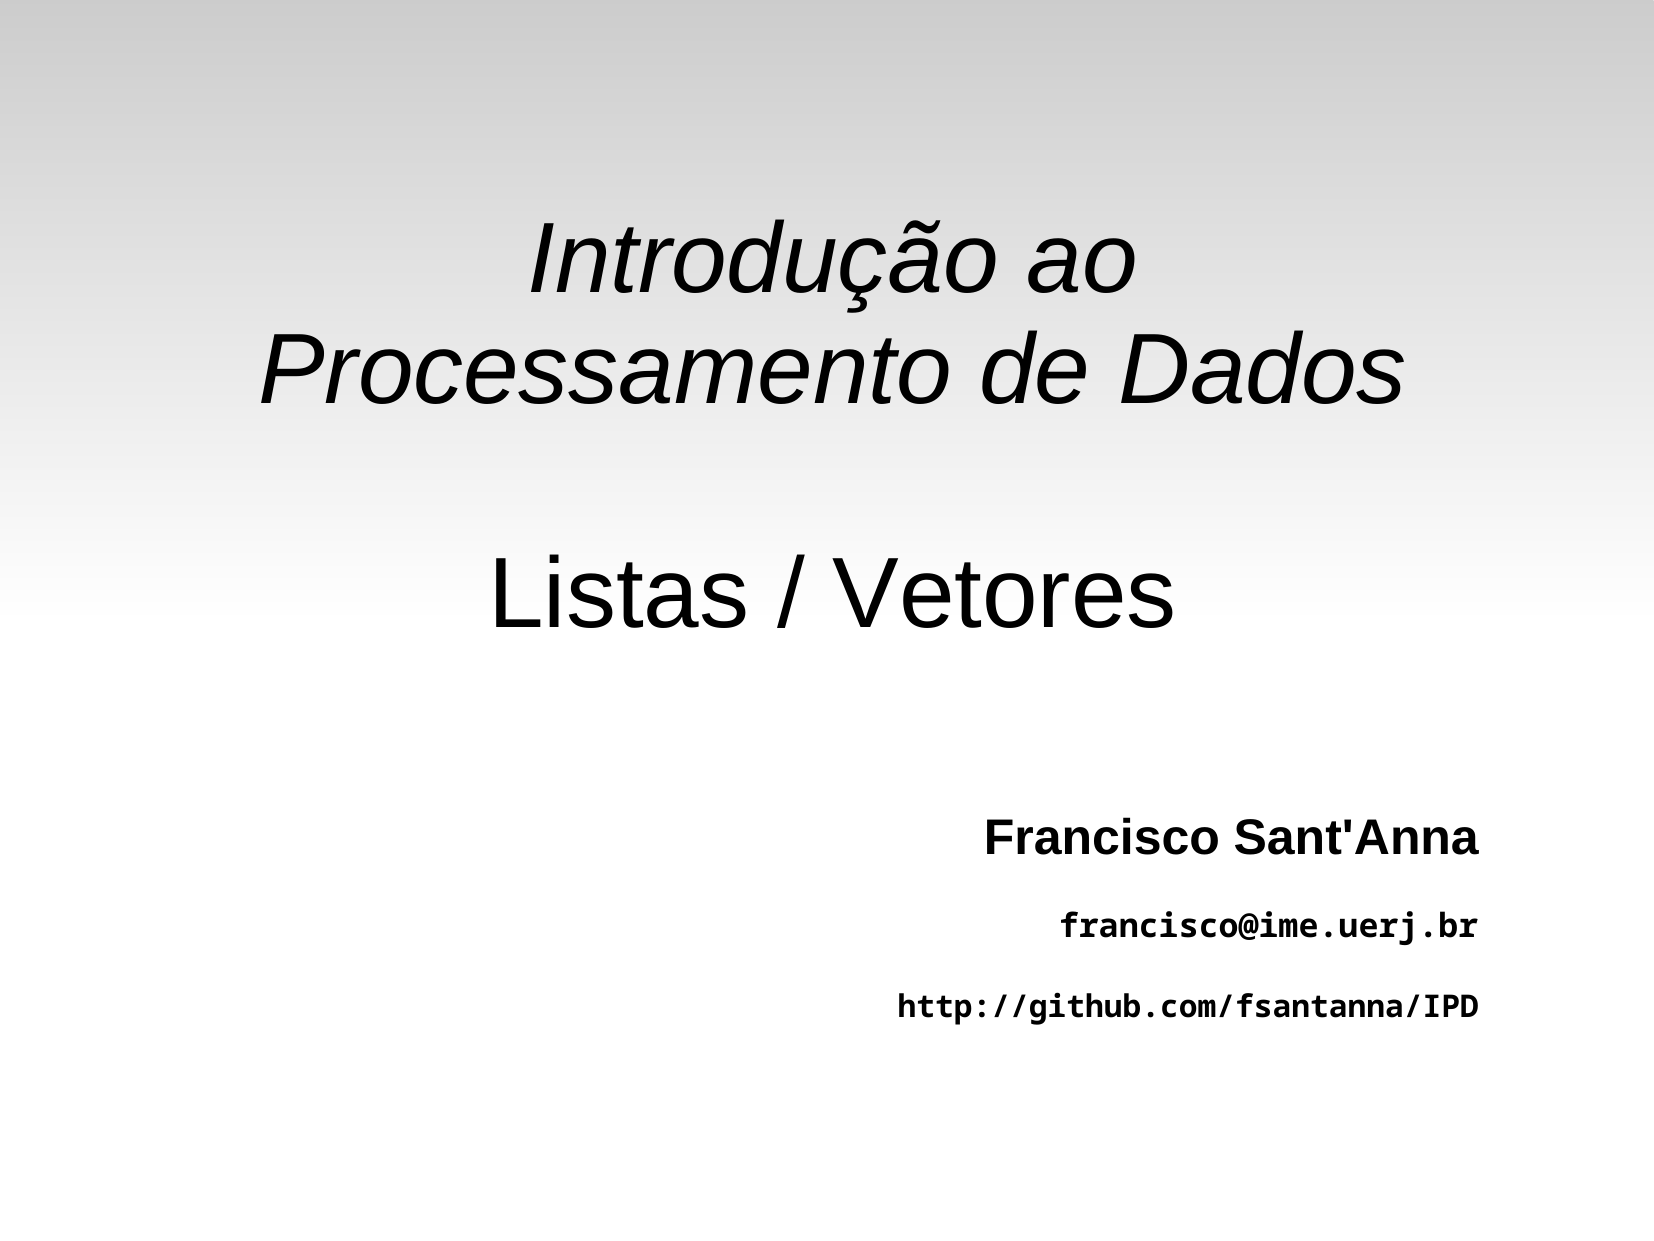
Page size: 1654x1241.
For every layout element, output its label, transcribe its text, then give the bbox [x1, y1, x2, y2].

subtitle Introdução ao Processamento de Dados Listas / Vetores [88, 201, 1577, 649]
text_box Francisco Sant'Anna francisco@ime.uerj.br http://github.com/fsantanna/IPD [882, 801, 1494, 1034]
